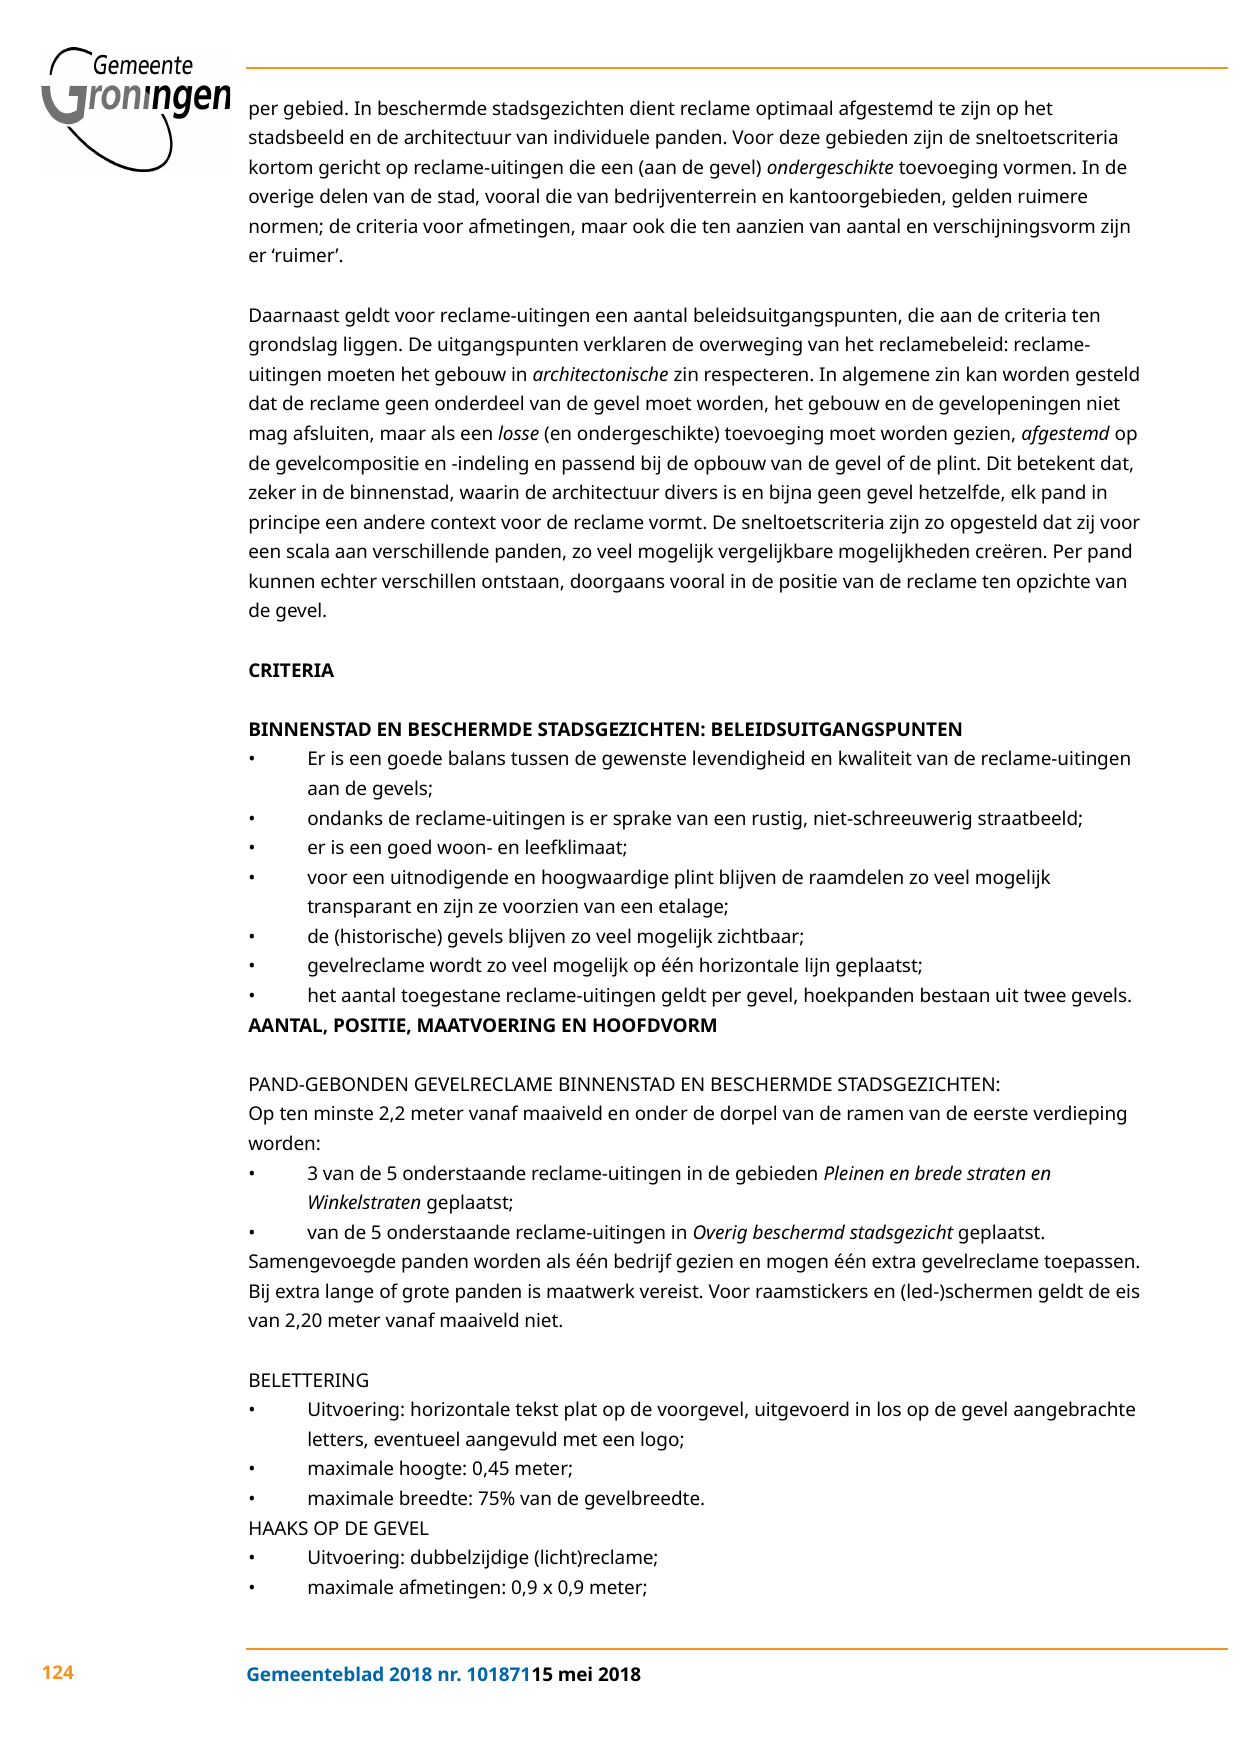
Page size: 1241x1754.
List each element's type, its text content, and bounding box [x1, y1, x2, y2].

list van de 5 onderstaande reclame-uitingen in Overig beschermd stadsgezicht geplaatst. [248, 1219, 1152, 1245]
text HAAKS OP DE GEVEL [248, 1515, 1152, 1541]
list Er is een goede balans tussen de gewenste levendigheid en kwaliteit van de reclame-uitingen aan de gevels; [248, 746, 1152, 801]
list 3 van de 5 onderstaande reclame-uitingen in de gebieden Pleinen en brede straten en Winkelstraten geplaatst; [248, 1160, 1152, 1215]
text per gebied. In beschermde stadsgezichten dient reclame optimaal afgestemd te zijn op het stadsbeeld en de architectuur van individuele panden. Voor deze gebieden zijn de sneltoetscriteria kortom gericht op reclame-uitingen die een (aan de gevel) ondergeschikte toevoeging vormen. In de overige delen van de stad, vooral die van bedrijventerrein en kantoorgebieden, gelden ruimere normen; de criteria voor afmetingen, maar ook die ten aanzien van aantal en verschijningsvorm zijn er ‘ruimer’. [248, 95, 1152, 268]
text BELETTERING [248, 1367, 1152, 1393]
text AANTAL, POSITIE, MAATVOERING EN HOOFDVORM [248, 1012, 1152, 1038]
text Samengevoegde panden worden als één bedrijf gezien en mogen één extra gevelreclame toepassen. Bij extra lange of grote panden is maatwerk vereist. Voor raamstickers en (led-)schermen geldt de eis van 2,20 meter vanaf maaiveld niet. [248, 1248, 1152, 1333]
list ondanks de reclame-uitingen is er sprake van een rustig, niet-schreeuwerig straatbeeld; [248, 805, 1152, 831]
text Op ten minste 2,2 meter vanaf maaiveld en onder de dorpel van de ramen van de eerste verdieping worden: [248, 1101, 1152, 1156]
text PAND-GEBONDEN GEVELRECLAME BINNENSTAD EN BESCHERMDE STADSGEZICHTEN: [248, 1071, 1152, 1097]
list er is een goed woon- en leefklimaat; [248, 834, 1152, 860]
list Uitvoering: horizontale tekst plat op de voorgevel, uitgevoerd in los op de gevel aangebrachte letters, eventueel aangevuld met een logo; [248, 1396, 1152, 1452]
text CRITERIA [248, 657, 1152, 683]
list maximale breedte: 75% van de gevelbreedte. [248, 1485, 1152, 1511]
text BINNENSTAD EN BESCHERMDE STADSGEZICHTEN: BELEIDSUITGANGSPUNTEN [248, 716, 1152, 742]
list de (historische) gevels blijven zo veel mogelijk zichtbaar; [248, 923, 1152, 949]
list voor een uitnodigende en hoogwaardige plint blijven de raamdelen zo veel mogelijk transparant en zijn ze voorzien van een etalage; [248, 864, 1152, 919]
list gevelreclame wordt zo veel mogelijk op één horizontale lijn geplaatst; [248, 953, 1152, 978]
list het aantal toegestane reclame-uitingen geldt per gevel, hoekpanden bestaan uit twee gevels. [248, 982, 1152, 1008]
picture [41, 47, 231, 172]
list maximale afmetingen: 0,9 x 0,9 meter; [248, 1574, 1152, 1600]
list Uitvoering: dubbelzijdige (licht)reclame; [248, 1544, 1152, 1570]
list maximale hoogte: 0,45 meter; [248, 1456, 1152, 1481]
text Daarnaast geldt voor reclame-uitingen een aantal beleidsuitgangspunten, die aan de criteria ten grondslag liggen. De uitgangspunten verklaren de overweging van het reclamebeleid: reclame-uitingen moeten het gebouw in architectonische zin respecteren. In algemene zin kan worden gesteld dat de reclame geen onderdeel van de gevel moet worden, het gebouw en de gevelopeningen niet mag afsluiten, maar als een losse (en ondergeschikte) toevoeging moet worden gezien, afgestemd op de gevelcompositie en -indeling en passend bij de opbouw van de gevel of de plint. Dit betekent dat, zeker in de binnenstad, waarin de architectuur divers is en bijna geen gevel hetzelfde, elk pand in principe een andere context voor de reclame vormt. De sneltoetscriteria zijn zo opgesteld dat zij voor een scala aan verschillende panden, zo veel mogelijk vergelijkbare mogelijkheden creëren. Per pand kunnen echter verschillen ontstaan, doorgaans vooral in de positie van de reclame ten opzichte van de gevel. [248, 302, 1152, 623]
